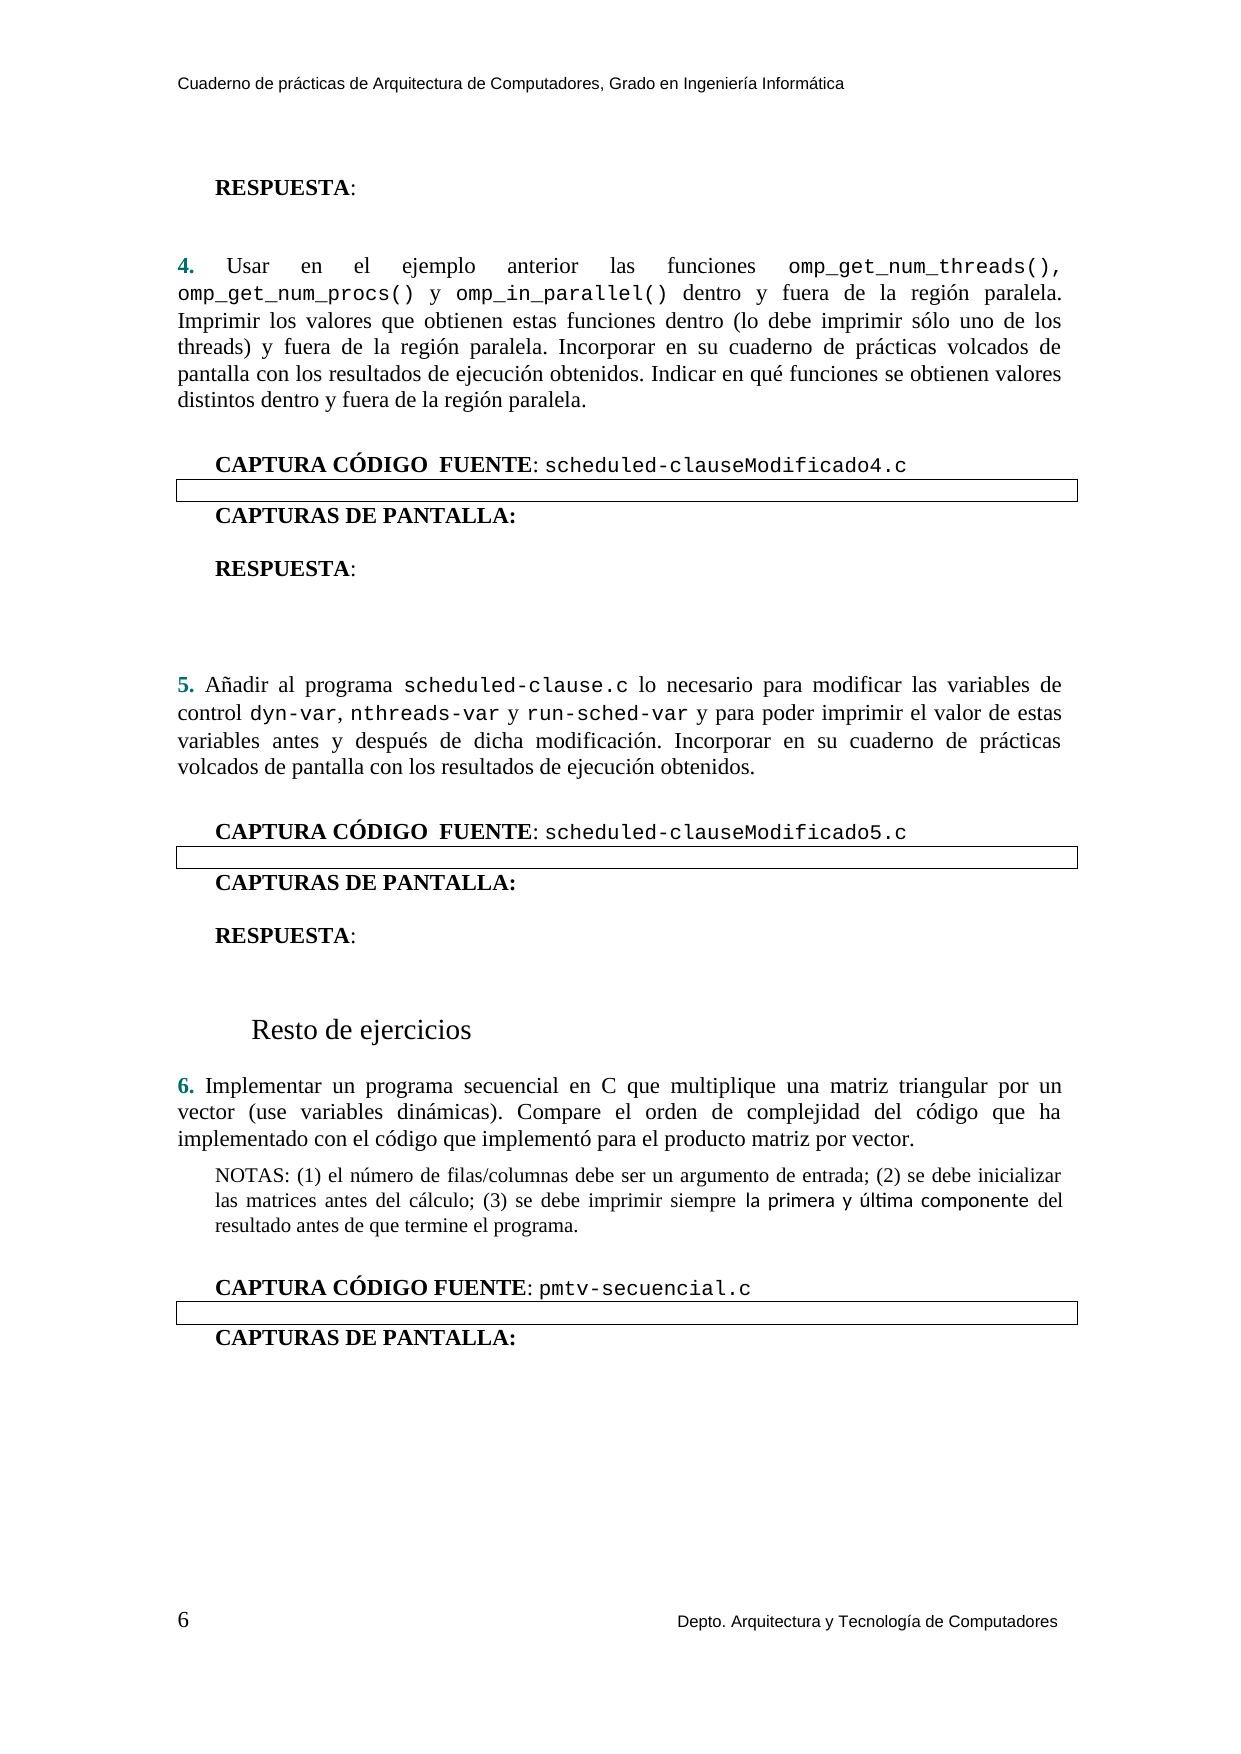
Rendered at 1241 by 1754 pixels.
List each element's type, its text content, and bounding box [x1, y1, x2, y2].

list 6. Implementar un programa secuencial en C que multiplique una matriz triangular por un vector (use variables dinámicas). Compare el orden de complejidad del código que ha implementado con el código que implementó para el producto matriz por vector. [177, 1072, 1063, 1151]
table_header [177, 1302, 1077, 1323]
text CAPTURA CÓDIGO FUENTE: scheduled-clauseModificado5.c [215, 818, 1063, 846]
text CAPTURAS DE PANTALLA: [215, 502, 1063, 528]
list NOTAS: (1) el número de filas/columnas debe ser un argumento de entrada; (2) se debe inicializar las matrices antes del cálculo; (3) se debe imprimir siempre la primera y última componente del resultado antes de que termine el programa. [215, 1163, 1063, 1237]
text CAPTURAS DE PANTALLA: [215, 869, 1063, 896]
text CAPTURAS DE PANTALLA: [215, 1325, 1063, 1351]
table_header [177, 480, 1077, 501]
text RESPUESTA: [215, 174, 1063, 200]
text RESPUESTA: [215, 922, 1063, 948]
text CAPTURA CÓDIGO FUENTE: scheduled-clauseModificado4.c [215, 451, 1063, 479]
text RESPUESTA: [215, 555, 1063, 581]
text CAPTURA CÓDIGO FUENTE: pmtv-secuencial.c [215, 1273, 1063, 1301]
list 4. Usar en el ejemplo anterior las funciones omp_get_num_threads(), omp_get_num_procs() y omp_in_parallel() dentro y fuera de la región paralela. Imprimir los valores que obtienen estas funciones dentro (lo debe imprimir sólo uno de los threads) y fuera de la región paralela. Incorporar en su cuaderno de prácticas volcados de pantalla con los resultados de ejecución obtenidos. Indicar en qué funciones se obtienen valores distintos dentro y fuera de la región paralela. [177, 252, 1063, 412]
table_header [177, 847, 1077, 868]
subtitle Resto de ejercicios [215, 1012, 1063, 1046]
list 5. Añadir al programa scheduled-clause.c lo necesario para modificar las variables de control dyn-var, nthreads-var y run-sched-var y para poder imprimir el valor de estas variables antes y después de dicha modificación. Incorporar en su cuaderno de prácticas volcados de pantalla con los resultados de ejecución obtenidos. [177, 671, 1063, 779]
